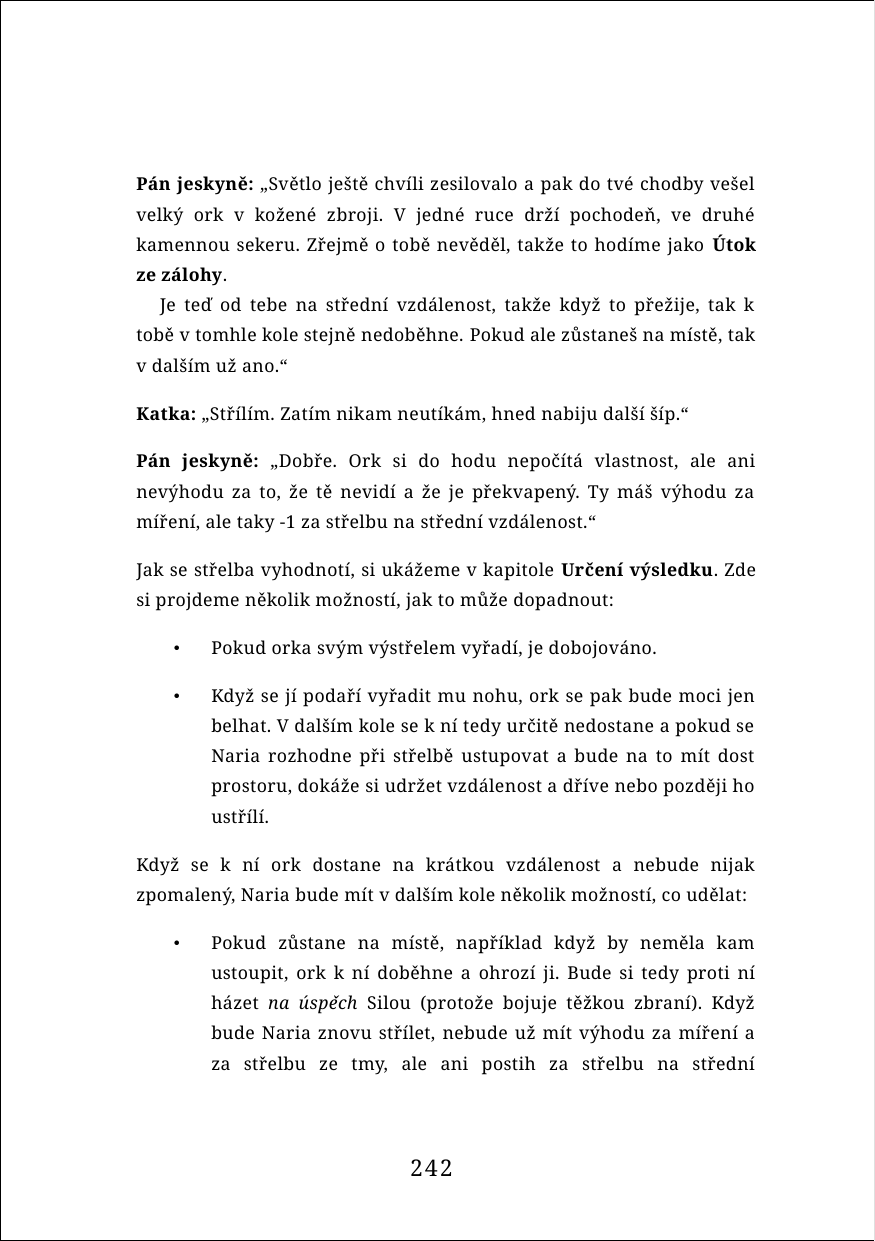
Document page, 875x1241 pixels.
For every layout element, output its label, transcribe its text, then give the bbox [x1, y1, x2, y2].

text Pán jeskyně: „Světlo ještě chvíli zesilovalo a pak do tvé chodby vešel velký ork v kožené zbroji. V jedné ruce drží pochodeň, ve druhé kamennou sekeru. Zřejmě o tobě nevěděl, takže to hodíme jako Útok ze zálohy. Je teď od tebe na střední vzdálenost, takže když to přežije, tak k tobě v tomhle kole stejně nedoběhne. Pokud ale zůstaneš na místě, tak v dalším už ano.“ [136, 172, 756, 377]
list Pokud zůstane na místě, například když by neměla kam ustoupit, ork k ní doběhne a ohrozí ji. Bude si tedy proti ní házet na úspěch Silou (protože bojuje těžkou zbraní). Když bude Naria znovu střílet, nebude už mít výhodu za míření a za střelbu ze tmy, ale ani postih za střelbu na střední [173, 930, 756, 1075]
list Pokud orka svým výstřelem vyřadí, je dobojováno. [173, 635, 756, 659]
text Pán jeskyně: „Dobře. Ork si do hodu nepočítá vlastnost, ale ani nevýhodu za to, že tě nevidí a že je překvapený. Ty máš výhodu za míření, ale taky -1 za střelbu na střední vzdálenost.“ [136, 449, 756, 533]
text Katka: „Střílím. Zatím nikam neutíkám, hned nabiju další šíp.“ [136, 401, 756, 425]
text Když se k ní ork dostane na krátkou vzdálenost a nebude nijak zpomalený, Naria bude mít v dalším kole několik možností, co udělat: [136, 852, 756, 906]
text Jak se střelba vyhodnotí, si ukážeme v kapitole Určení výsledku. Zde si projdeme několik možností, jak to může dopadnout: [136, 557, 756, 612]
list Když se jí podaří vyřadit mu nohu, ork se pak bude moci jen belhat. V dalším kole se k ní tedy určitě nedostane a pokud se Naria rozhodne při střelbě ustupovat a bude na to mít dost prostoru, dokáže si udržet vzdálenost a dříve nebo později ho ustřílí. [173, 683, 756, 828]
